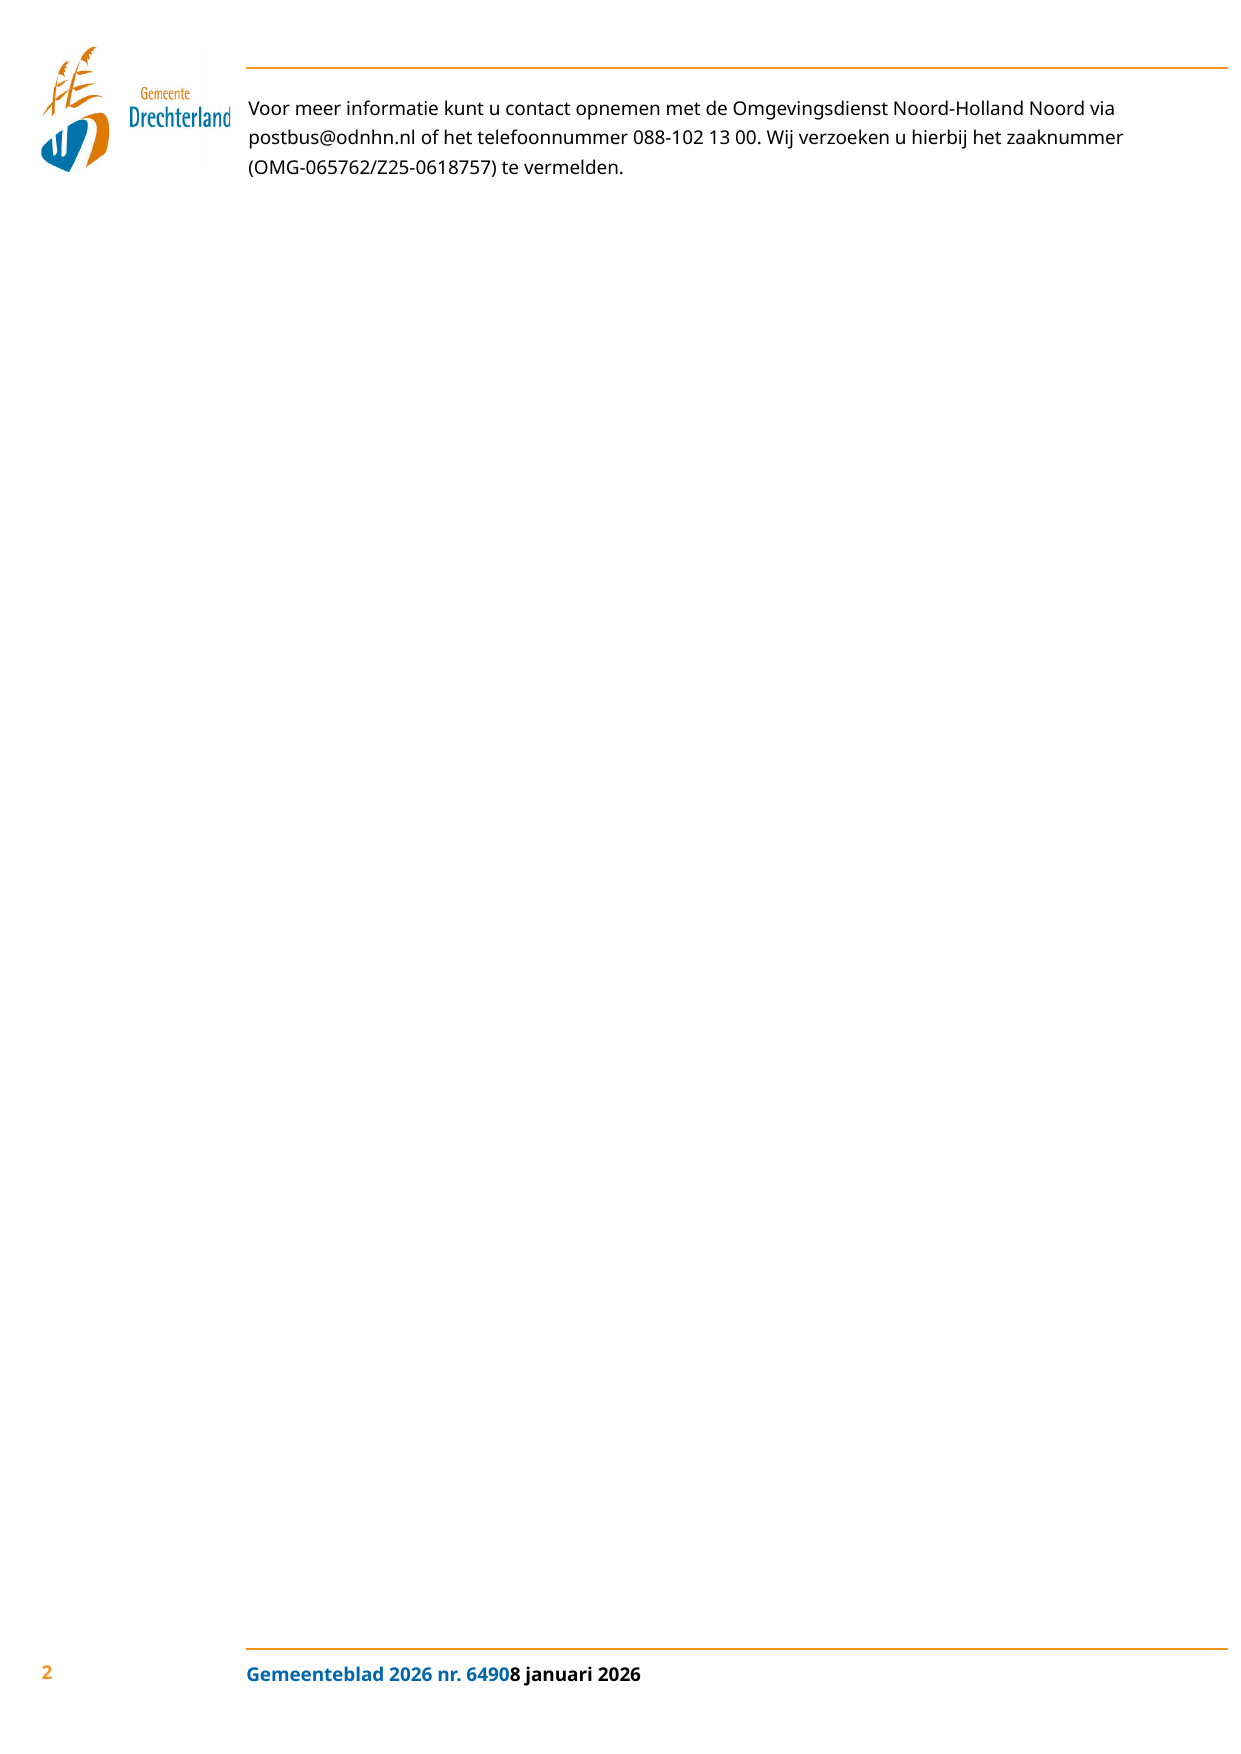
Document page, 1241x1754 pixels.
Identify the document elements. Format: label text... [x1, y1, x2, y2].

picture [41, 47, 231, 172]
picture [226, 115, 231, 124]
picture [41, 158, 64, 172]
text Voor meer informatie kunt u contact opnemen met de Omgevingsdienst Noord-Holland Noord via postbus@odnhn.nl of het telefoonnummer 088-102 13 00. Wij verzoeken u hierbij het zaaknummer (OMG-065762/Z25-0618757) te vermelden. [248, 95, 1152, 180]
